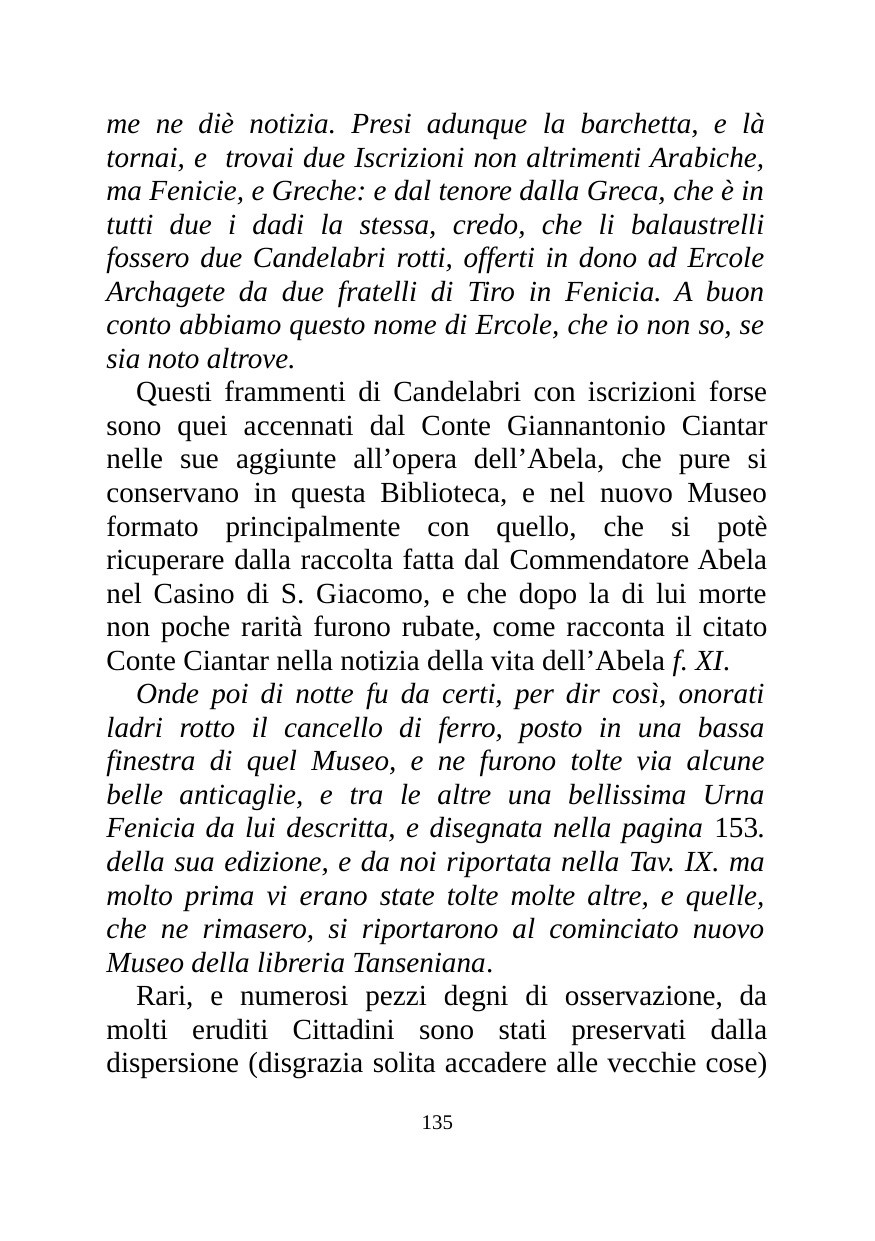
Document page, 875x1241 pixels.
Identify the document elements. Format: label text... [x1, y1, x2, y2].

text me ne diè notizia. Presi adunque la barchetta, e là tornai, e trovai due Iscrizioni non altrimenti Arabiche, ma Fenicie, e Greche: e dal tenore dalla Greca, che è in tutti due i dadi la stessa, credo, che li balaustrelli fossero due Candelabri rotti, offerti in dono ad Ercole Archagete da due fratelli di Tiro in Fenicia. A buon conto abbiamo questo nome di Ercole, che io non so, se sia noto altrove. [106, 106, 768, 374]
text Onde poi di notte fu da certi, per dir così, onorati ladri rotto il cancello di ferro, posto in una bassa finestra di quel Museo, e ne furono tolte via alcune belle anticaglie, e tra le altre una bellissima Urna Fenicia da lui descritta, e disegnata nella pagina 153. della sua edizione, e da noi riportata nella Tav. IX. ma molto prima vi erano state tolte molte altre, e quelle, che ne rimasero, si riportarono al cominciato nuovo Museo della libreria Tanseniana. [106, 676, 768, 978]
text Rari, e numerosi pezzi degni di osservazione, da molti eruditi Cittadini sono stati preservati dalla dispersione (disgrazia solita accadere alle vecchie cose) [106, 978, 768, 1079]
text Questi frammenti di Candelabri con iscrizioni forse sono quei accennati dal Conte Giannantonio Ciantar nelle sue aggiunte all’opera dell’Abela, che pure si conservano in questa Biblioteca, e nel nuovo Museo formato principalmente con quello, che si potè ricuperare dalla raccolta fatta dal Commendatore Abela nel Casino di S. Giacomo, e che dopo la di lui morte non poche rarità furono rubate, come racconta il citato Conte Ciantar nella notizia della vita dell’Abela f. XI. [106, 374, 768, 676]
